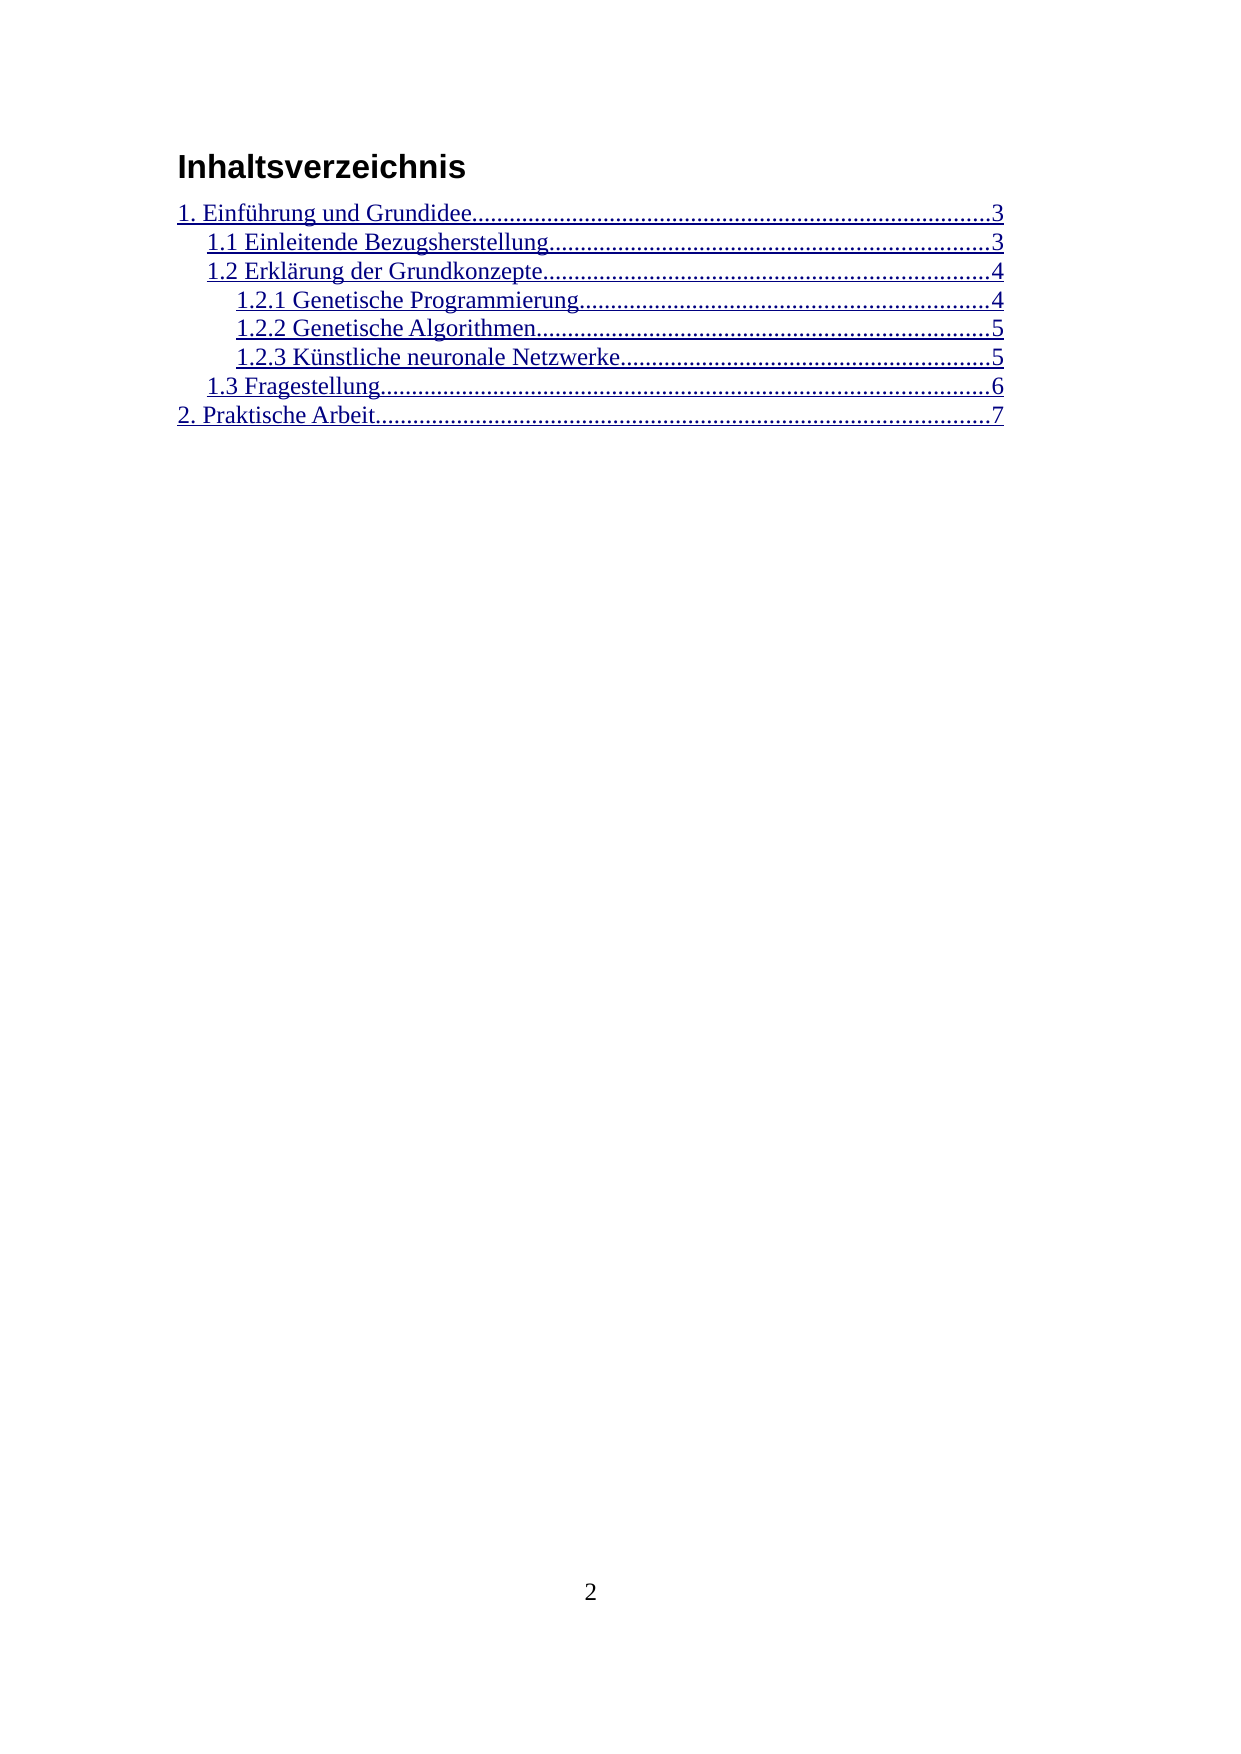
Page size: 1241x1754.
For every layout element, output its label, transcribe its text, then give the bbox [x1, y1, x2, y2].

subtitle Inhaltsverzeichnis [177, 148, 1004, 186]
text 1.2.3 Künstliche neuronale Netzwerke 5 [236, 342, 1004, 367]
text 1.2.2 Genetische Algorithmen 5 [236, 313, 1004, 338]
text 1. Einführung und Grundidee 3 [177, 198, 1004, 223]
text 1.2 Erklärung der Grundkonzepte 4 [207, 256, 1004, 281]
text 1.2.1 Genetische Programmierung 4 [236, 285, 1004, 310]
text 2. Praktische Arbeit 7 [177, 400, 1004, 425]
text 1.3 Fragestellung 6 [207, 371, 1004, 396]
text 1.1 Einleitende Bezugsherstellung 3 [207, 227, 1004, 252]
